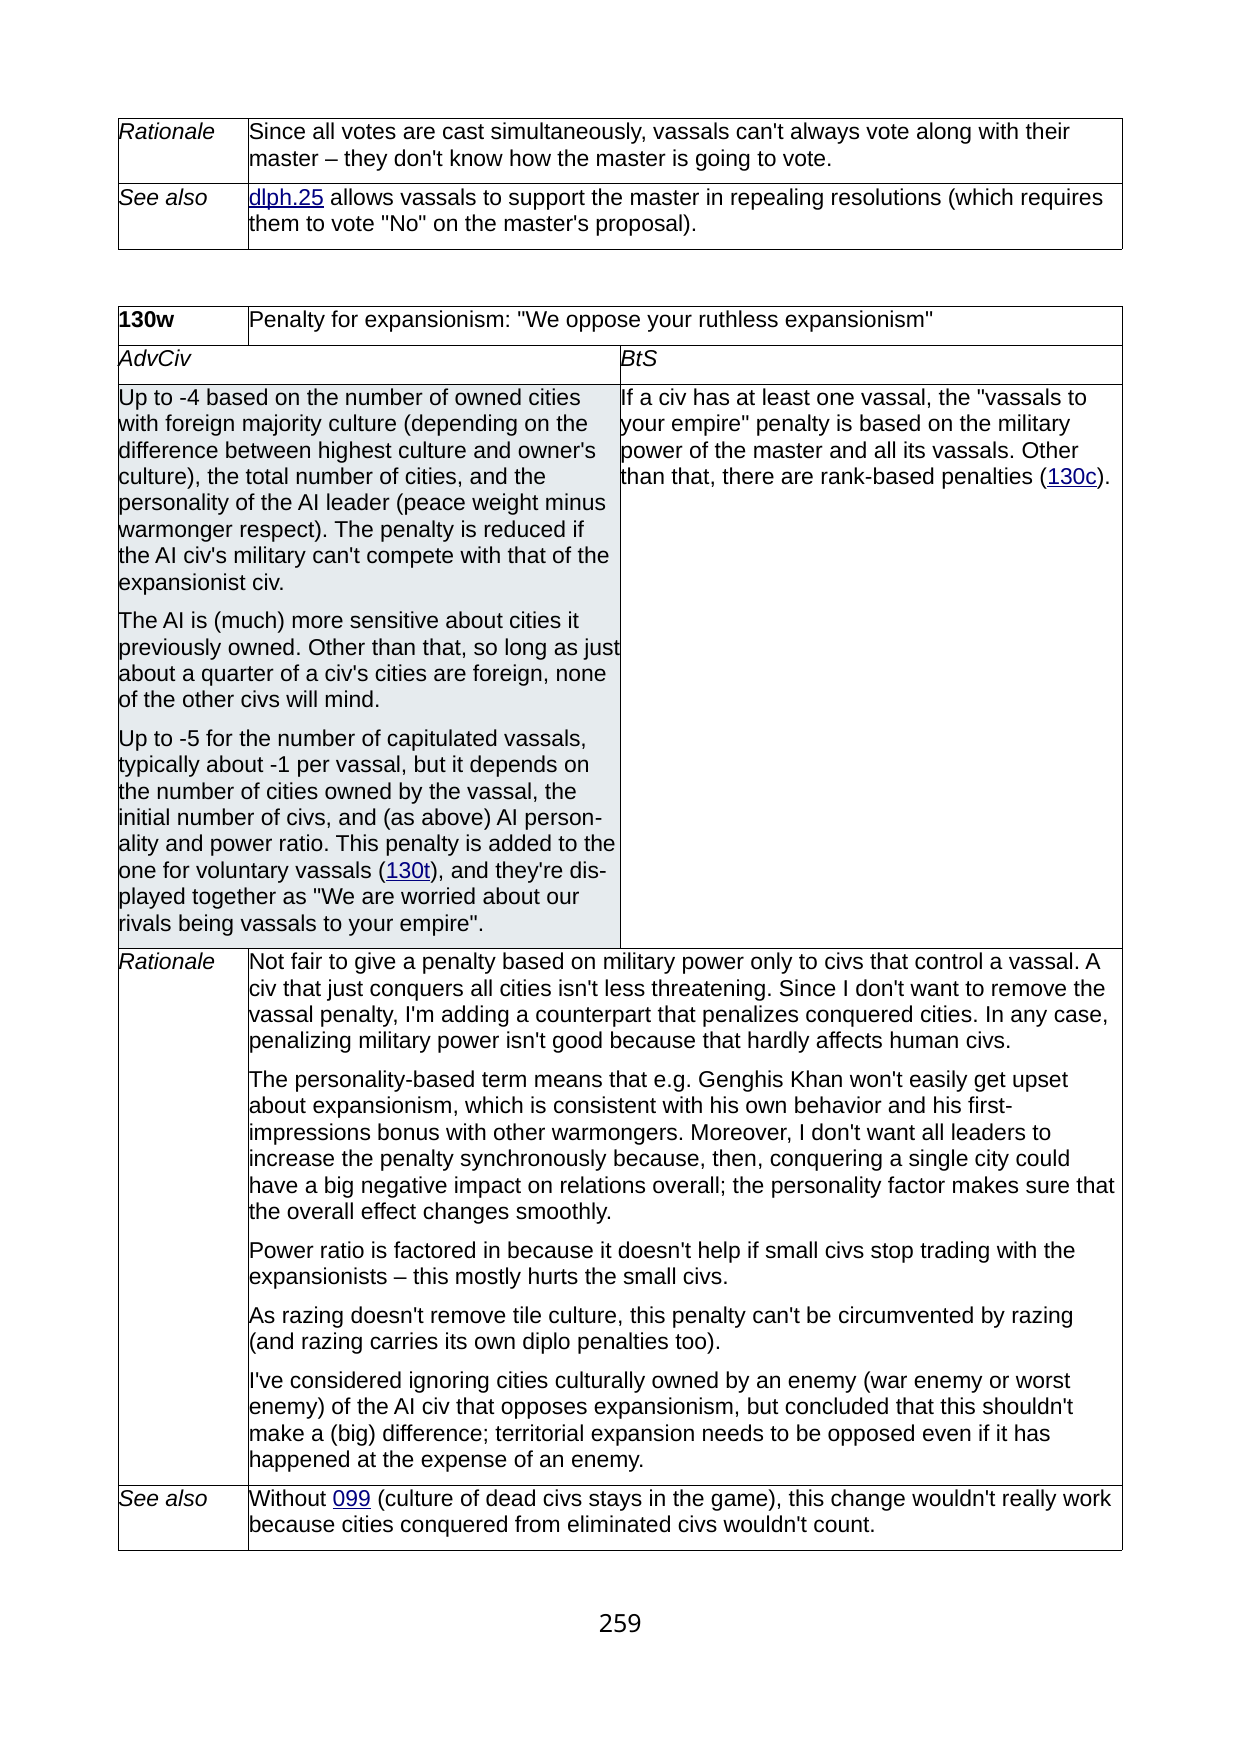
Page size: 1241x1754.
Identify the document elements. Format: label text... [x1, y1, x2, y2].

table_cell BtS [621, 346, 1122, 384]
table_cell Without 099 (culture of dead civs stays in the game), this change wouldn't really work because cities conquered from eliminated civs wouldn't count. [249, 1486, 1122, 1550]
table_cell See also [119, 1486, 248, 1550]
table_header 130w [119, 307, 248, 345]
table_cell dlph.25 allows vassals to support the master in repealing resolutions (which requires them to vote "No" on the master's proposal). [249, 184, 1122, 248]
table_cell Rationale [119, 949, 248, 1485]
table_cell Up to -4 based on the number of owned cities with foreign majority culture (depending on the difference between highest culture and owner's culture), the total number of cities, and the personality of the AI leader (peace weight minus warmonger respect). The penalty is reduced if the AI civ's military can't compete with that of the expansionist civ. The AI is (much) more sensitive about cities it previously owned. Other than that, so long as just about a quarter of a civ's cities are foreign, none of the other civs will mind. Up to -5 for the number of capitulated vassals, typically about -1 per vassal, but it depends on the number of cities owned by the vassal, the initial number of civs, and (as above) AI person­ality and power ratio. This penalty is added to the one for voluntary vassals (130t), and they're dis­played together as "We are worried about our rivals being vassals to your empire". [119, 385, 620, 948]
table_cell Not fair to give a penalty based on military power only to civs that control a vassal. A civ that just conquers all cities isn't less threatening. Since I don't want to remove the vassal penalty, I'm adding a counterpart that penalizes conquered cities. In any case, penalizing military power isn't good because that hardly affects human civs. The personality-based term means that e.g. Genghis Khan won't easily get upset about expansionism, which is consistent with his own behavior and his first-impressions bonus with other warmongers. Moreover, I don't want all leaders to increase the penalty synchronously because, then, conquering a single city could have a big negative impact on relations overall; the personality factor makes sure that the overall effect changes smoothly. Power ratio is factored in because it doesn't help if small civs stop trading with the expansionists – this mostly hurts the small civs. As razing doesn't remove tile culture, this penalty can't be circumvented by razing (and razing carries its own diplo penalties too). I've considered ignoring cities culturally owned by an enemy (war enemy or worst enemy) of the AI civ that opposes expansionism, but concluded that this shouldn't make a (big) difference; territorial expansion needs to be opposed even if it has happened at the expense of an enemy. [249, 949, 1122, 1485]
table_cell Since all votes are cast simultaneously, vassals can't always vote along with their master – they don't know how the master is going to vote. [249, 119, 1122, 183]
table_header Penalty for expansionism: "We oppose your ruthless expansionism" [249, 307, 1122, 345]
table_cell If a civ has at least one vassal, the "vassals to your empire" penalty is based on the military power of the master and all its vassals. Other than that, there are rank-based penalties (130c). [621, 385, 1122, 948]
table_cell See also [119, 184, 248, 248]
table_cell Rationale [119, 119, 248, 183]
table_cell AdvCiv [119, 346, 620, 384]
